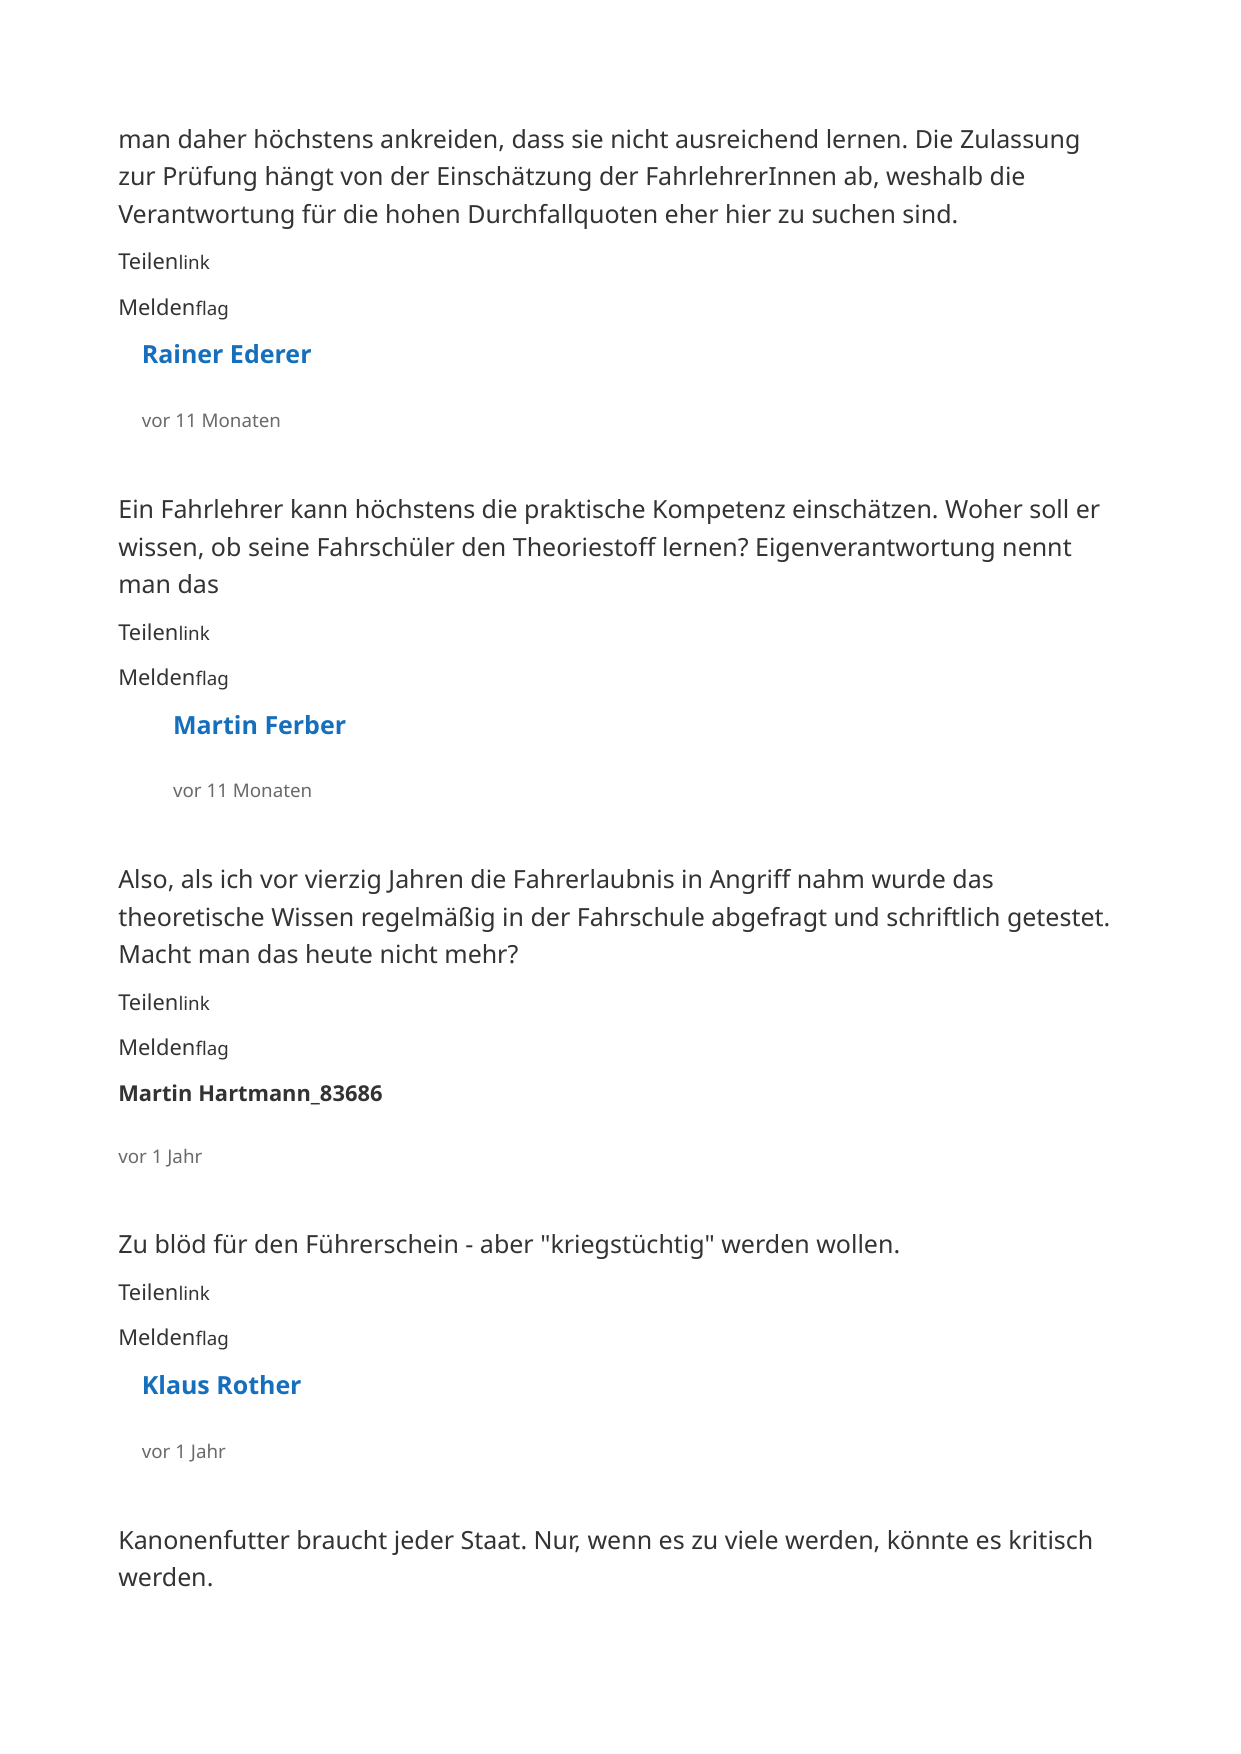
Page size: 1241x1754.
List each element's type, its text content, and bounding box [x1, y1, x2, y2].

text Martin Hartmann_83686 [118, 1077, 1114, 1107]
text vor 11 Monaten [142, 407, 1117, 433]
text vor 1 Jahr [142, 1438, 1117, 1464]
text Ein Fahrlehrer kann höchstens die praktische Kompetenz einschätzen. Woher soll er wissen, ob seine Fahrschüler den Theoriestoff lernen? Eigenverantwortung nennt man das [118, 488, 1122, 601]
text Teilenlink [118, 616, 1122, 646]
text Kanonenfutter braucht jeder Staat. Nur, wenn es zu viele werden, könnte es kritisch werden. [118, 1519, 1122, 1594]
text Klaus Rother [142, 1368, 1114, 1402]
text vor 11 Monaten [173, 778, 1117, 803]
text Teilenlink [118, 1277, 1122, 1307]
text Teilenlink [118, 987, 1122, 1016]
text Teilenlink [118, 246, 1122, 276]
text Meldenflag [118, 292, 1122, 321]
text vor 1 Jahr [118, 1143, 1117, 1168]
text Rainer Ederer [142, 337, 1114, 371]
text Meldenflag [118, 662, 1122, 692]
text man daher höchstens ankreiden, dass sie nicht ausreichend lernen. Die Zulassung zur Prüfung hängt von der Einschätzung der FahrlehrerInnen ab, weshalb die Verantwortung für die hohen Durchfallquoten eher hier zu suchen sind. [118, 118, 1122, 231]
text Zu blöd für den Führerschein - aber "kriegstüchtig" werden wollen. [118, 1224, 1122, 1261]
text Martin Ferber [173, 707, 1114, 741]
text Meldenflag [118, 1032, 1122, 1062]
text Also, als ich vor vierzig Jahren die Fahrerlaubnis in Angriff nahm wurde das theoretische Wissen regelmäßig in der Fahrschule abgefragt und schriftlich getestet. Macht man das heute nicht mehr? [118, 858, 1122, 971]
text Meldenflag [118, 1322, 1122, 1352]
